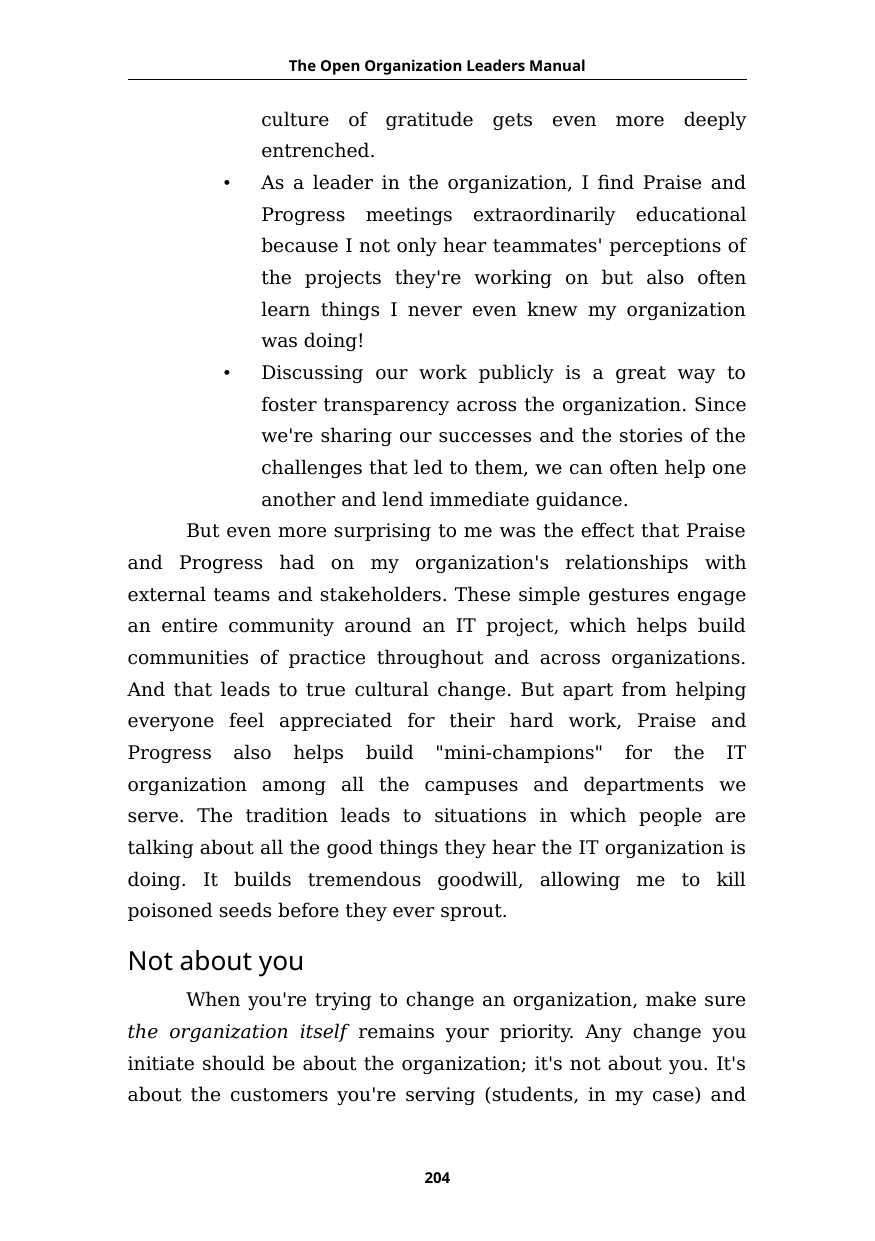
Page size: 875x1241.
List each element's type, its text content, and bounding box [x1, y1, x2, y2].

text But even more surprising to me was the effect that Praise and Progress had on my organization's relationships with external teams and stakeholders. These simple gestures engage an entire community around an IT project, which helps build communities of practice throughout and across organizations. And that leads to true cultural change. But apart from helping everyone feel appreciated for their hard work, Praise and Progress also helps build "mini-champions" for the IT organization among all the campuses and departments we serve. The tradition leads to situations in which people are talking about all the good things they hear the IT organization is doing. It builds tremendous goodwill, allowing me to kill poisoned seeds before they ever sprout. [127, 520, 747, 922]
list As a leader in the organization, I find Praise and Progress meetings extraordinarily educational because I not only hear teammates' perceptions of the projects they're working on but also often learn things I never even knew my organization was doing! [223, 172, 747, 352]
list Discussing our work publicly is a great way to foster transparency across the organization. Since we're sharing our successes and the stories of the challenges that led to them, we can often help one another and lend immediate guidance. [223, 362, 747, 511]
subtitle Not about you [127, 947, 747, 977]
text When you're trying to change an organization, make sure the organization itself remains your priority. Any change you initiate should be about the organization; it's not about you. It's about the customers you're serving (students, in my case) and [127, 989, 747, 1106]
list culture of gratitude gets even more deeply entrenched. [223, 109, 747, 162]
